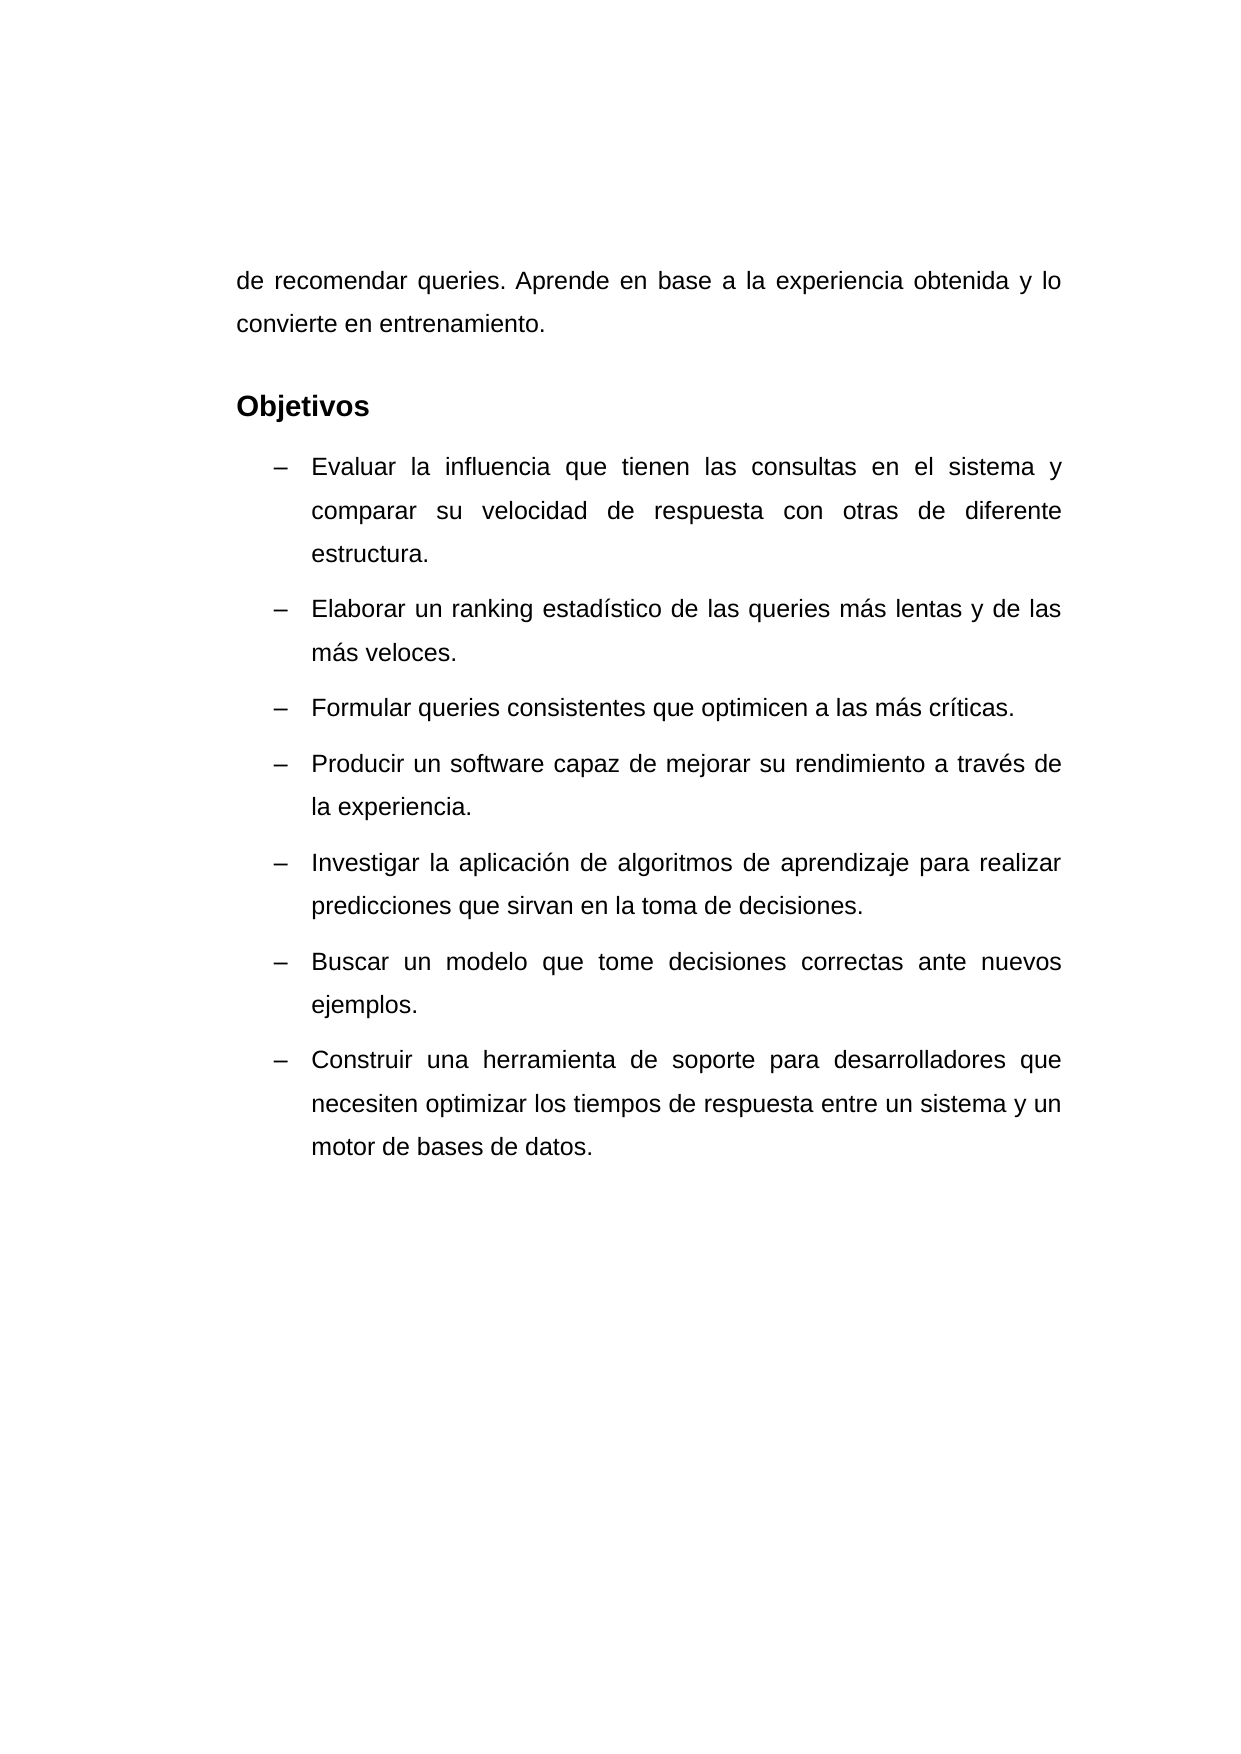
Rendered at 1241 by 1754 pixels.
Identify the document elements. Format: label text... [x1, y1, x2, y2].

list Buscar un modelo que tome decisiones correctas ante nuevos ejemplos. [274, 947, 1063, 1019]
list Formular queries consistentes que optimicen a las más críticas. [274, 693, 1063, 722]
text de recomendar queries. Aprende en base a la experiencia obtenida y lo convierte en entrenamiento. [236, 266, 1063, 338]
list Elaborar un ranking estadístico de las queries más lentas y de las más veloces. [274, 594, 1063, 666]
list Investigar la aplicación de algoritmos de aprendizaje para realizar predicciones que sirvan en la toma de decisiones. [274, 848, 1063, 920]
list Producir un software capaz de mejorar su rendimiento a través de la experiencia. [274, 749, 1063, 821]
subtitle Objetivos [236, 389, 1063, 423]
list Evaluar la influencia que tienen las consultas en el sistema y comparar su velocidad de respuesta con otras de diferente estructura. [274, 452, 1063, 567]
list Construir una herramienta de soporte para desarrolladores que necesiten optimizar los tiempos de respuesta entre un sistema y un motor de bases de datos. [274, 1046, 1063, 1161]
